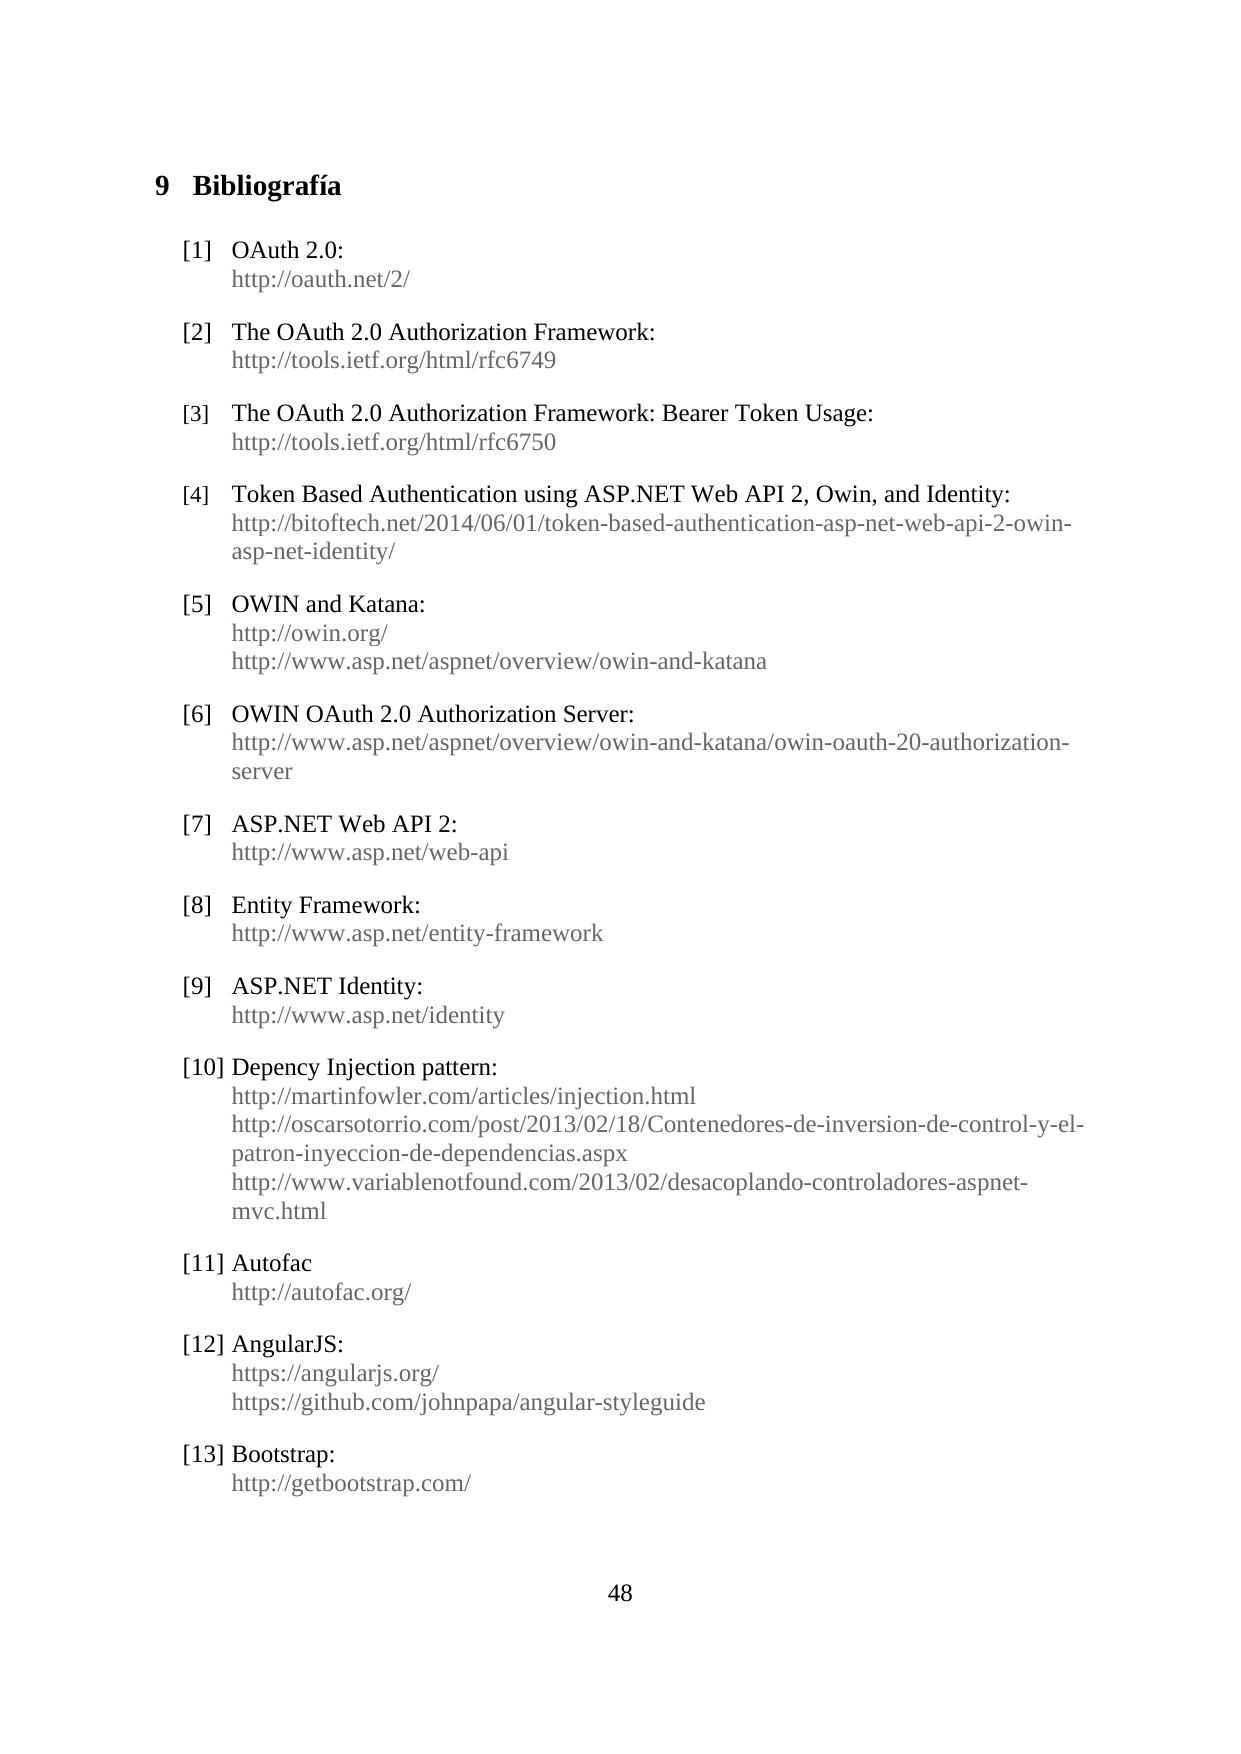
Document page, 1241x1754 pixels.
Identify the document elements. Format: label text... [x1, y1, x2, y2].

list http://www.asp.net/entity-framework [182, 918, 1093, 947]
list https://angularjs.org/ [182, 1358, 1093, 1387]
list http://owin.org/ [182, 618, 1093, 646]
list Token Based Authentication using ASP.NET Web API 2, Owin, and Identity: http://bitoftech.net/2014/06/01/token-based-authentication-asp-net-web-api-2-owin-asp-net-identity/ [182, 479, 1093, 565]
list http://www.variablenotfound.com/2013/02/desacoplando-controladores-aspnet-mvc.html [182, 1167, 1093, 1224]
list http://oscarsotorrio.com/post/2013/02/18/Contenedores-de-inversion-de-control-y-el-patron-inyeccion-de-dependencias.aspx [182, 1109, 1093, 1167]
list https://github.com/johnpapa/angular-styleguide [182, 1387, 1093, 1416]
list ASP.NET Web API 2: [182, 809, 1093, 837]
list http://martinfowler.com/articles/injection.html [182, 1081, 1093, 1109]
list http://oauth.net/2/ [182, 264, 1093, 293]
list Entity Framework: [182, 890, 1093, 918]
list Depency Injection pattern: [182, 1052, 1093, 1081]
list Autofac [182, 1248, 1093, 1277]
list ASP.NET Identity: [182, 971, 1093, 1000]
list http://autofac.org/ [182, 1277, 1093, 1306]
list AngularJS: [182, 1329, 1093, 1358]
list OWIN OAuth 2.0 Authorization Server: [182, 699, 1093, 727]
list The OAuth 2.0 Authorization Framework: Bearer Token Usage: http://tools.ietf.org/html/rfc6750 [182, 398, 1093, 455]
list http://www.asp.net/aspnet/overview/owin-and-katana/owin-oauth-20-authorization-server [182, 727, 1093, 785]
list The OAuth 2.0 Authorization Framework: [182, 317, 1093, 345]
list OWIN and Katana: [182, 589, 1093, 618]
list http://tools.ietf.org/html/rfc6749 [182, 345, 1093, 374]
list http://www.asp.net/web-api [182, 837, 1093, 866]
list http://www.asp.net/aspnet/overview/owin-and-katana [182, 646, 1093, 675]
subtitle Bibliografía [148, 168, 1093, 202]
list Bootstrap: [182, 1439, 1093, 1468]
list http://www.asp.net/identity [182, 1000, 1093, 1028]
list http://getbootstrap.com/ [182, 1468, 1093, 1497]
list OAuth 2.0: [182, 236, 1093, 264]
